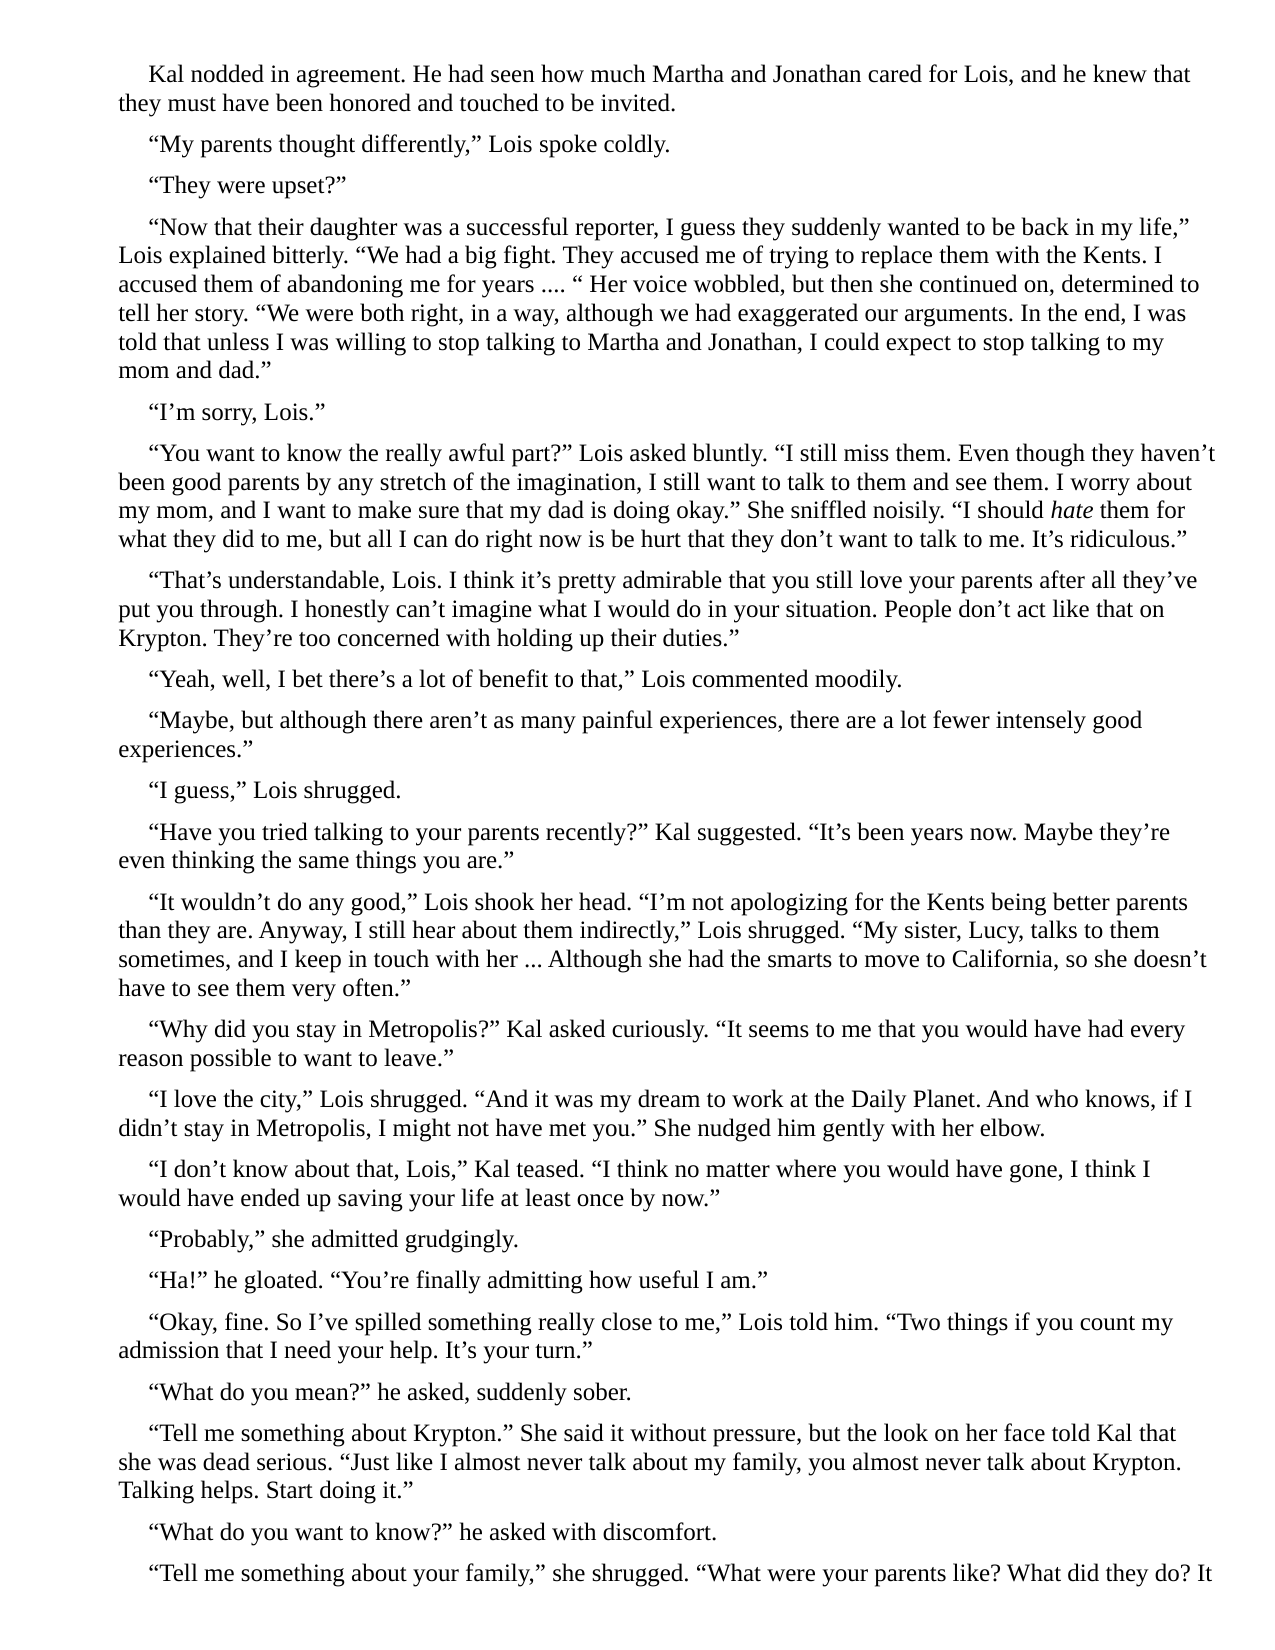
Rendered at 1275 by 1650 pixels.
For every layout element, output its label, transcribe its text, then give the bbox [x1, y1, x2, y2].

text “I love the city,” Lois shrugged. “And it was my dream to work at the Daily Planet. And who knows, if I didn’t stay in Metropolis, I might not have met you.” She nudged him gently with her elbow. [118, 1084, 1216, 1142]
text “Why did you stay in Metropolis?” Kal asked curiously. “It seems to me that you would have had every reason possible to want to leave.” [118, 1014, 1216, 1072]
text “Probably,” she admitted grudgingly. [118, 1224, 1216, 1253]
text “Maybe, but although there aren’t as many painful experiences, there are a lot fewer intensely good experiences.” [118, 705, 1216, 763]
text “They were upset?” [118, 170, 1216, 199]
text “It wouldn’t do any good,” Lois shook her head. “I’m not apologizing for the Kents being better parents than they are. Anyway, I still hear about them indirectly,” Lois shrugged. “My sister, Lucy, talks to them sometimes, and I keep in touch with her ... Although she had the smarts to move to California, so she doesn’t have to see them very often.” [118, 887, 1216, 1002]
text “That’s understandable, Lois. I think it’s pretty admirable that you still love your parents after all they’ve put you through. I honestly can’t imagine what I would do in your situation. People don’t act like that on Krypton. They’re too concerned with holding up their duties.” [118, 565, 1216, 652]
text “Okay, fine. So I’ve spilled something really close to me,” Lois told him. “Two things if you count my admission that I need your help. It’s your turn.” [118, 1307, 1216, 1364]
text “Tell me something about Krypton.” She said it without pressure, but the look on her face told Kal that she was dead serious. “Just like I almost never talk about my family, you almost never talk about Krypton. Talking helps. Start doing it.” [118, 1418, 1216, 1504]
text Kal nodded in agreement. He had seen how much Martha and Jonathan cared for Lois, and he knew that they must have been honored and touched to be invited. [118, 59, 1216, 117]
text “Tell me something about your family,” she shrugged. “What were your parents like? What did they do? It [118, 1558, 1216, 1587]
text “I’m sorry, Lois.” [118, 397, 1216, 425]
text “I don’t know about that, Lois,” Kal teased. “I think no matter where you would have gone, I think I would have ended up saving your life at least once by now.” [118, 1154, 1216, 1212]
text “I guess,” Lois shrugged. [118, 775, 1216, 804]
text “Yeah, well, I bet there’s a lot of benefit to that,” Lois commented moodily. [118, 664, 1216, 693]
text “You want to know the really awful part?” Lois asked bluntly. “I still miss them. Even though they haven’t been good parents by any stretch of the imagination, I still want to talk to them and see them. I worry about my mom, and I want to make sure that my dad is doing okay.” She sniffled noisily. “I should hate them for what they did to me, but all I can do right now is be hurt that they don’t want to talk to me. It’s ridiculous.” [118, 438, 1216, 553]
text “What do you want to know?” he asked with discomfort. [118, 1517, 1216, 1545]
text “Now that their daughter was a successful reporter, I guess they suddenly wanted to be back in my life,” Lois explained bitterly. “We had a big fight. They accused me of trying to replace them with the Kents. I accused them of abandoning me for years .... “ Her voice wobbled, but then she continued on, determined to tell her story. “We were both right, in a way, although we had exaggerated our arguments. In the end, I was told that unless I was willing to stop talking to Martha and Jonathan, I could expect to stop talking to my mom and dad.” [118, 212, 1216, 384]
text “Have you tried talking to your parents recently?” Kal suggested. “It’s been years now. Maybe they’re even thinking the same things you are.” [118, 817, 1216, 874]
text “My parents thought differently,” Lois spoke coldly. [118, 129, 1216, 158]
text “Ha!” he gloated. “You’re finally admitting how useful I am.” [118, 1265, 1216, 1294]
text “What do you mean?” he asked, suddenly sober. [118, 1377, 1216, 1405]
